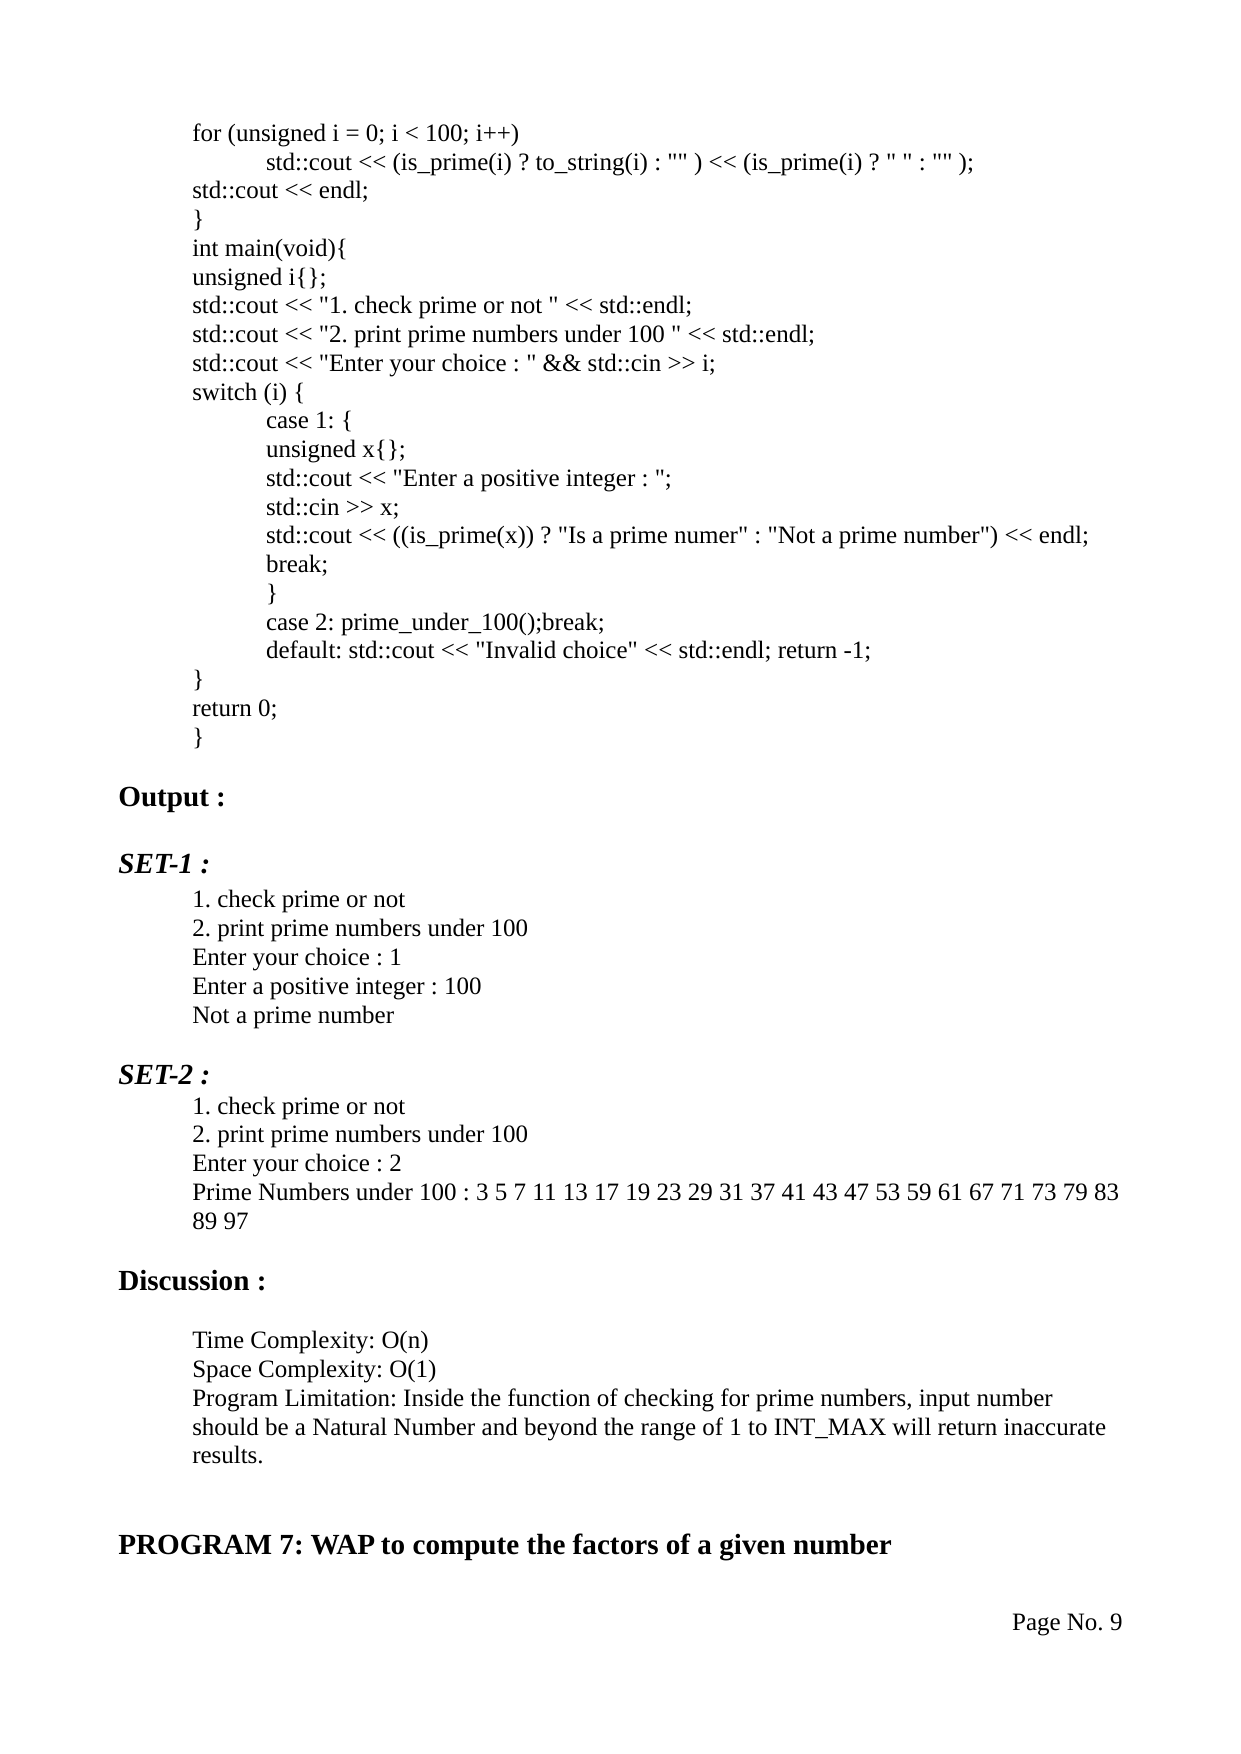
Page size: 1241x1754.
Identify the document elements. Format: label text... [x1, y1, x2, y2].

text std::cout << "Enter a positive integer : "; [118, 463, 1122, 492]
text Enter your choice : 2 [118, 1148, 1122, 1177]
text std::cout << "Enter your choice : " && std::cin >> i; [118, 348, 1122, 377]
text } [118, 578, 1122, 607]
text for (unsigned i = 0; i < 100; i++) [118, 118, 1122, 147]
text Discussion : [118, 1263, 1122, 1297]
text SET-1 : [118, 846, 1122, 880]
text std::cout << endl; [118, 176, 1122, 204]
text std::cout << (is_prime(i) ? to_string(i) : "" ) << (is_prime(i) ? " " : "" ); [118, 147, 1122, 176]
text SET-2 : [118, 1057, 1122, 1091]
text return 0; [118, 693, 1122, 722]
text } [118, 204, 1122, 233]
text Space Complexity: O(1) [118, 1354, 1122, 1383]
text std::cout << "2. print prime numbers under 100 " << std::endl; [118, 319, 1122, 348]
text Enter your choice : 1 [118, 942, 1122, 971]
text std::cout << "1. check prime or not " << std::endl; [118, 291, 1122, 319]
text 2. print prime numbers under 100 [118, 913, 1122, 942]
text } [118, 664, 1122, 693]
text Prime Numbers under 100 : 3 5 7 11 13 17 19 23 29 31 37 41 43 47 53 59 61 67 71 73 79 83 89 97 [118, 1177, 1122, 1234]
text int main(void){ [118, 233, 1122, 262]
text 1. check prime or not [118, 880, 1122, 913]
text case 1: { [118, 406, 1122, 434]
text Time Complexity: O(n) [118, 1326, 1122, 1354]
text Program Limitation: Inside the function of checking for prime numbers, input number should be a Natural Number and beyond the range of 1 to INT_MAX will return inaccurate results. [118, 1383, 1122, 1469]
text break; [118, 549, 1122, 578]
text std::cout << ((is_prime(x)) ? "Is a prime numer" : "Not a prime number") << endl; [118, 521, 1122, 549]
text unsigned i{}; [118, 262, 1122, 291]
text PROGRAM 7: WAP to compute the factors of a given number [118, 1527, 1122, 1560]
text } [118, 722, 1122, 751]
text Not a prime number [118, 1000, 1122, 1028]
text std::cin >> x; [118, 492, 1122, 521]
text unsigned x{}; [118, 434, 1122, 463]
text case 2: prime_under_100();break; [118, 607, 1122, 636]
text default: std::cout << "Invalid choice" << std::endl; return -1; [118, 636, 1122, 664]
text 2. print prime numbers under 100 [118, 1119, 1122, 1148]
text switch (i) { [118, 377, 1122, 406]
text 1. check prime or not [118, 1091, 1122, 1119]
text Enter a positive integer : 100 [118, 971, 1122, 1000]
text Output : [118, 779, 1122, 813]
